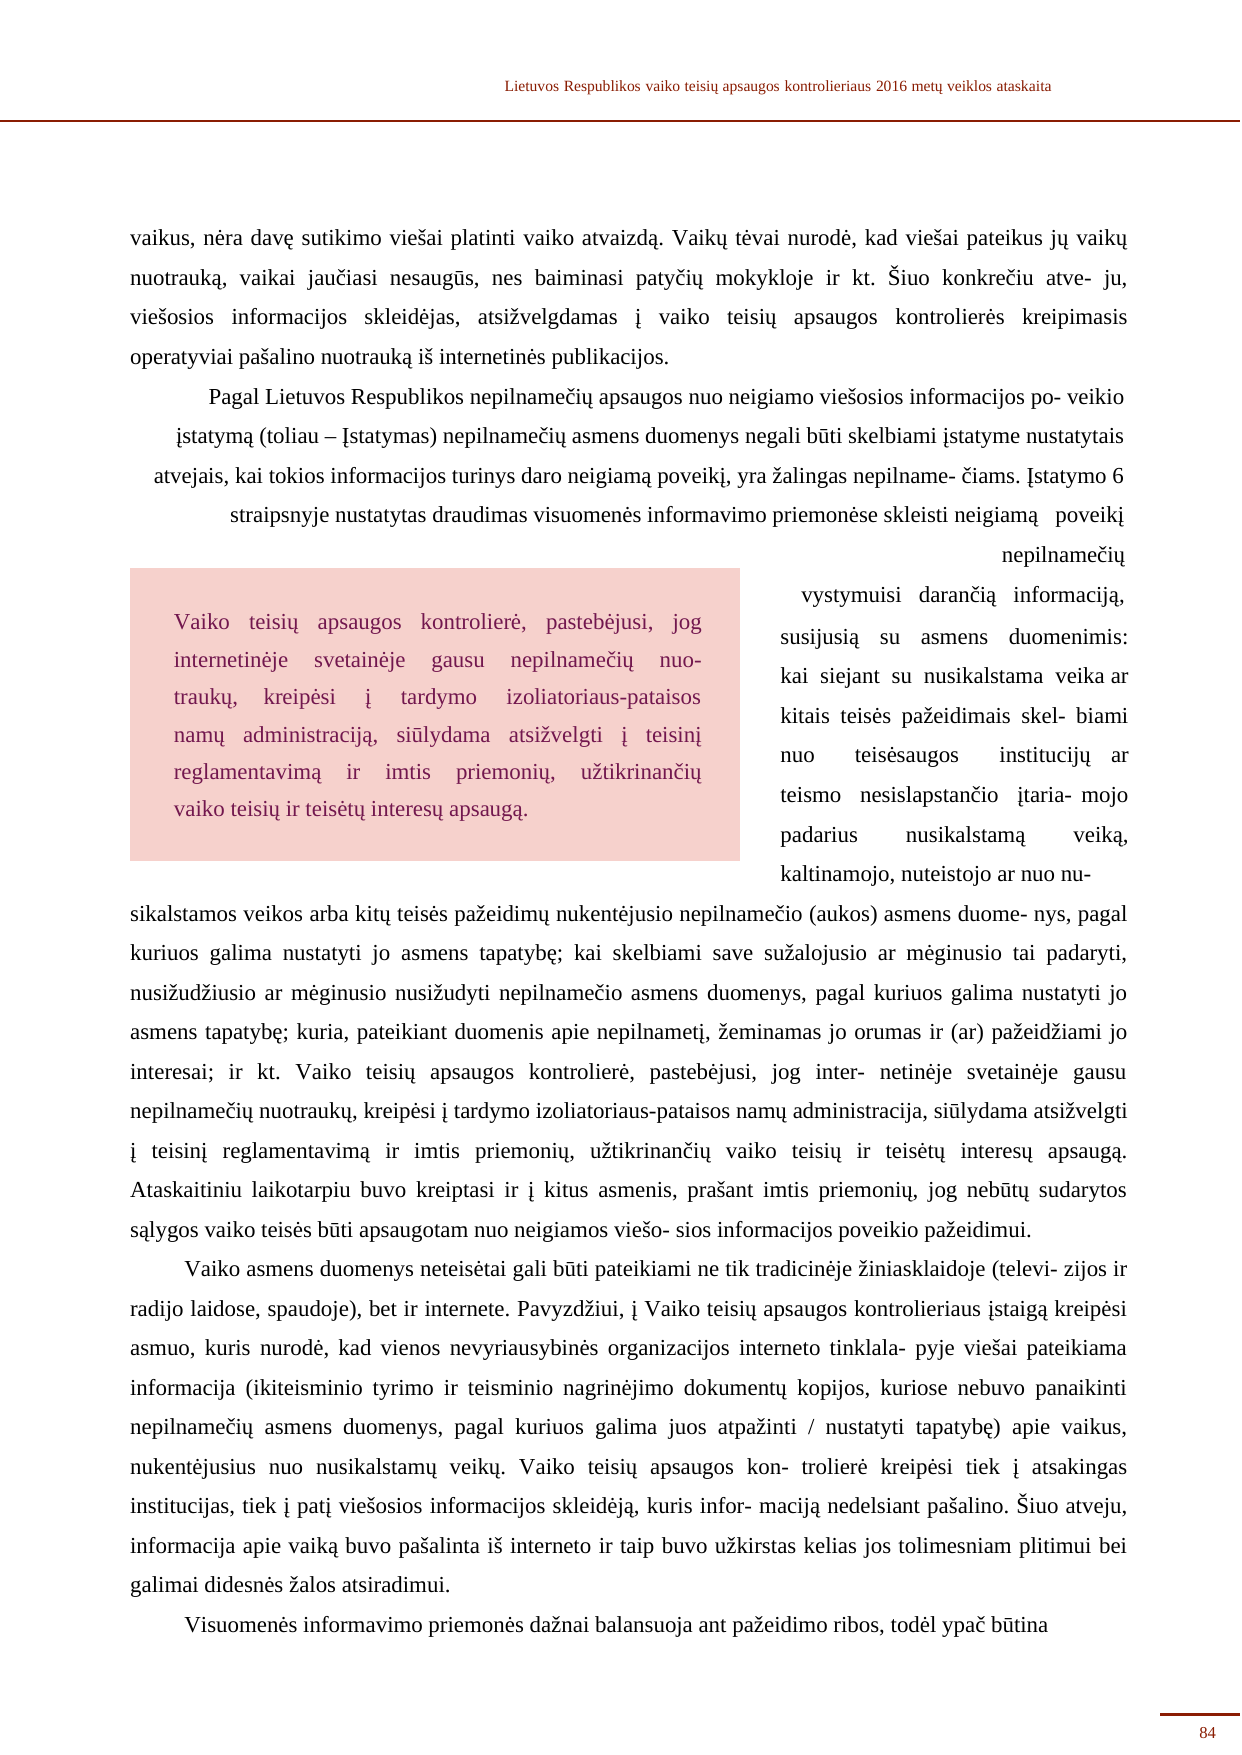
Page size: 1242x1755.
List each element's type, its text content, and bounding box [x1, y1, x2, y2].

text vaikus, nėra davę sutikimo viešai platinti vaiko atvaizdą. Vaikų tėvai nurodė, kad viešai pateikus jų vaikų nuotrauką, vaikai jaučiasi nesaugūs, nes baiminasi patyčių mokykloje ir kt. Šiuo konkrečiu atve- ju, viešosios informacijos skleidėjas, atsižvelgdamas į vaiko teisių apsaugos kontrolierės kreipimasis operatyviai pašalino nuotrauką iš internetinės publikacijos. [130, 224, 1129, 369]
text susijusią su asmens duomenimis: kai siejant su nusikalstama veika ar kitais teisės pažeidimais skel- biami nuo teisėsaugos institucijų ar teismo nesislapstančio įtaria- mojo padarius nusikalstamą veiką, kaltinamojo, nuteistojo ar nuo nu- [780, 609, 1129, 887]
text sikalstamos veikos arba kitų teisės pažeidimų nukentėjusio nepilnamečio (aukos) asmens duome- nys, pagal kuriuos galima nustatyti jo asmens tapatybę; kai skelbiami save sužalojusio ar mėginusio tai padaryti, nusižudžiusio ar mėginusio nusižudyti nepilnamečio asmens duomenys, pagal kuriuos galima nustatyti jo asmens tapatybę; kuria, pateikiant duomenis apie nepilnametį, žeminamas jo orumas ir (ar) pažeidžiami jo interesai; ir kt. Vaiko teisių apsaugos kontrolierė, pastebėjusi, jog inter- netinėje svetainėje gausu nepilnamečių nuotraukų, kreipėsi į tardymo izoliatoriaus-pataisos namų administracija, siūlydama atsižvelgti į teisinį reglamentavimą ir imtis priemonių, užtikrinančių vaiko teisių ir teisėtų interesų apsaugą. Ataskaitiniu laikotarpiu buvo kreiptasi ir į kitus asmenis, prašant imtis priemonių, jog nebūtų sudarytos sąlygos vaiko teisės būti apsaugotam nuo neigiamos viešo- sios informacijos poveikio pažeidimui. [130, 900, 1129, 1242]
text [0, 581, 130, 606]
text vystymuisi darančią informaciją, [740, 581, 1125, 606]
text Pagal Lietuvos Respublikos nepilnamečių apsaugos nuo neigiamo viešosios informacijos po- veikio įstatymą (toliau – Įstatymas) nepilnamečių asmens duomenys negali būti skelbiami įstatyme nustatytais atvejais, kai tokios informacijos turinys daro neigiamą poveikį, yra žalingas nepilname- čiams. Įstatymo 6 straipsnyje nustatytas draudimas visuomenės informavimo priemonėse skleisti neigiamą poveikį nepilnamečių [126, 383, 1125, 567]
text Vaiko asmens duomenys neteisėtai gali būti pateikiami ne tik tradicinėje žiniasklaidoje (televi- zijos ir radijo laidose, spaudoje), bet ir internete. Pavyzdžiui, į Vaiko teisių apsaugos kontrolieriaus įstaigą kreipėsi asmuo, kuris nurodė, kad vienos nevyriausybinės organizacijos interneto tinklala- pyje viešai pateikiama informacija (ikiteisminio tyrimo ir teisminio nagrinėjimo dokumentų kopijos, kuriose nebuvo panaikinti nepilnamečių asmens duomenys, pagal kuriuos galima juos atpažinti / nustatyti tapatybę) apie vaikus, nukentėjusius nuo nusikalstamų veikų. Vaiko teisių apsaugos kon- trolierė kreipėsi tiek į atsakingas institucijas, tiek į patį viešosios informacijos skleidėją, kuris infor- maciją nedelsiant pašalino. Šiuo atveju, informacija apie vaiką buvo pašalinta iš interneto ir taip buvo užkirstas kelias jos tolimesniam plitimui bei galimai didesnės žalos atsiradimui. [130, 1256, 1129, 1598]
text Visuomenės informavimo priemonės dažnai balansuoja ant pažeidimo ribos, todėl ypač būtina [184, 1611, 1242, 1638]
